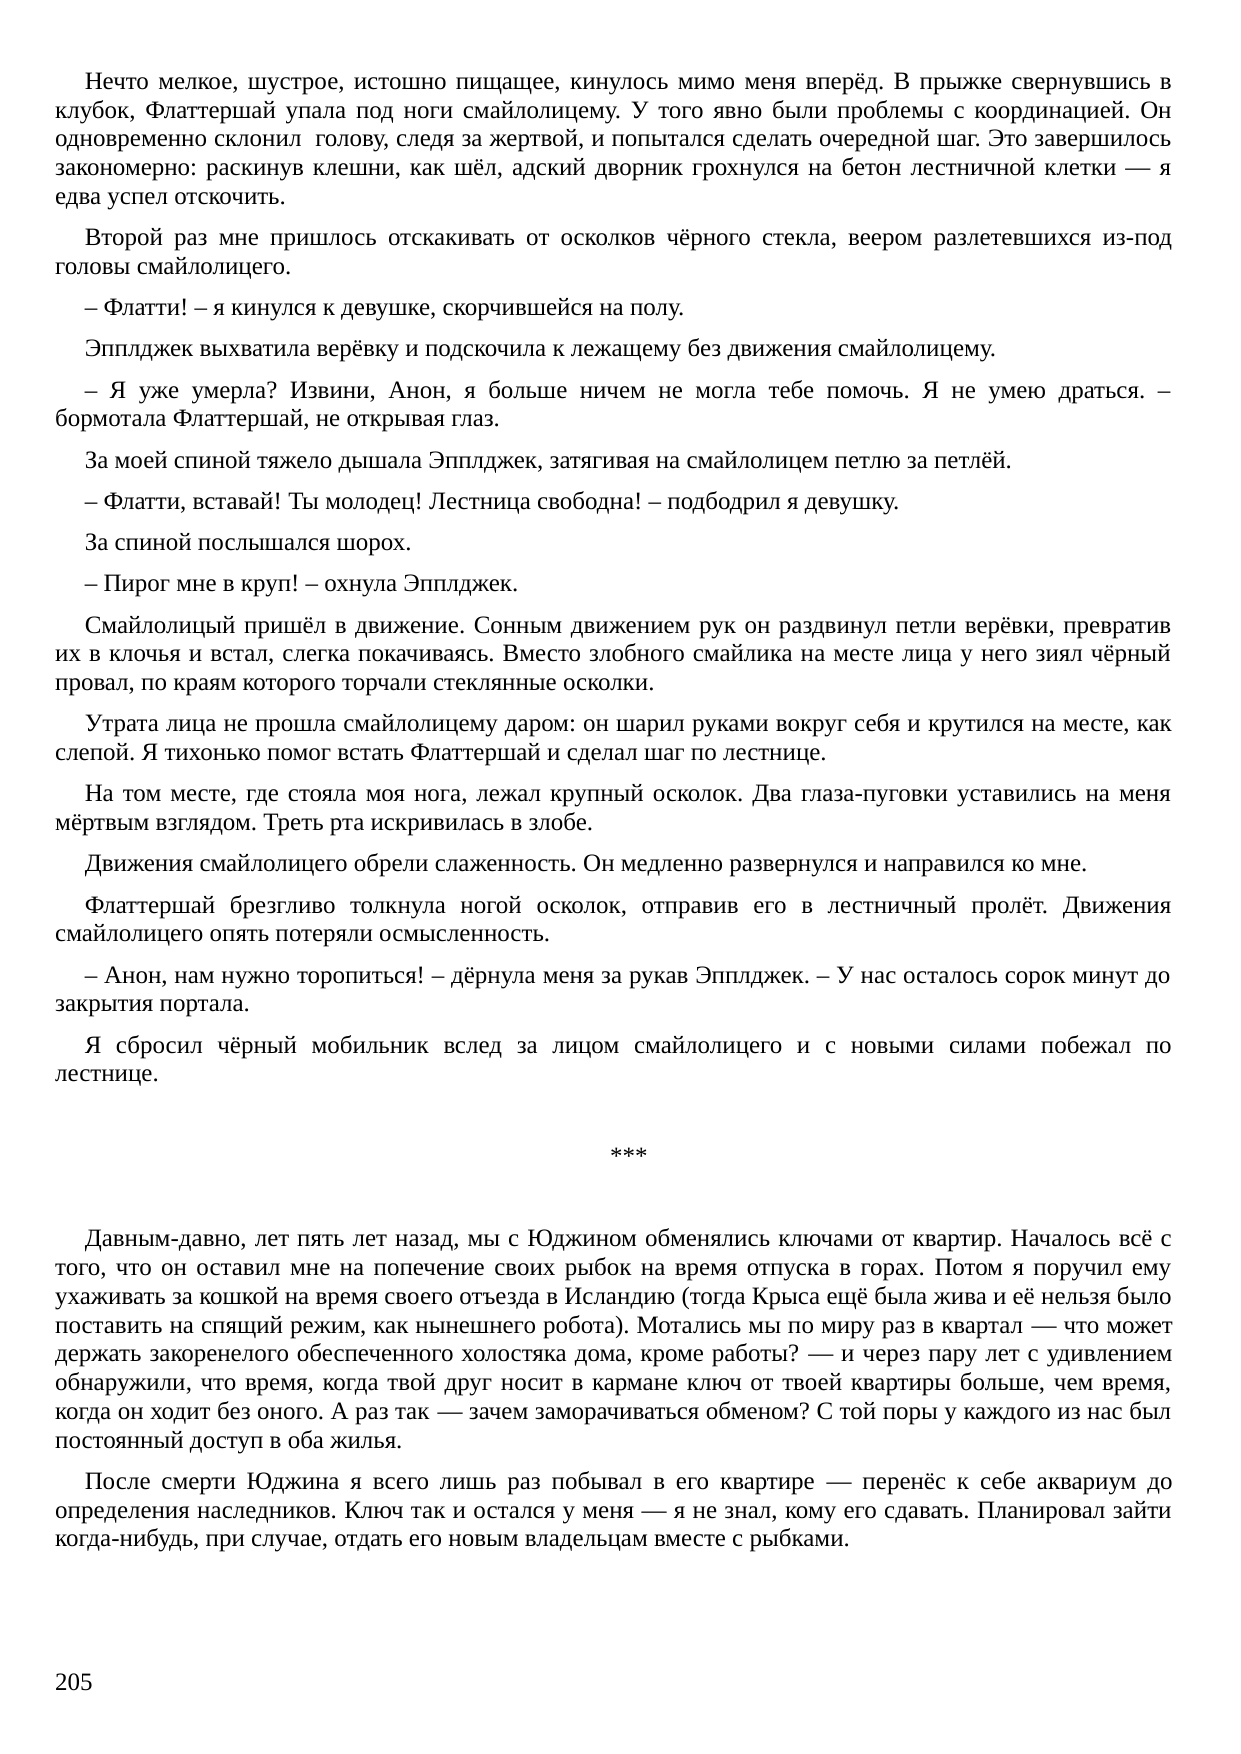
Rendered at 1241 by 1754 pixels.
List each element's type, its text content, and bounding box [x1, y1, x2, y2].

text Утрата лица не прошла смайлолицему даром: он шарил руками вокруг себя и крутился на месте, как слепой. Я тихонько помог встать Флаттершай и сделал шаг по лестнице. [55, 708, 1173, 766]
text Я сбросил чёрный мобильник вслед за лицом смайлолицего и с новыми силами побежал по лестнице. [55, 1030, 1173, 1087]
text За спиной послышался шорох. [55, 527, 1173, 556]
text Второй раз мне пришлось отскакивать от осколков чёрного стекла, веером разлетевшихся из-под головы смайлолицего. [55, 222, 1173, 280]
text – Флатти! – я кинулся к девушке, скорчившейся на полу. [55, 292, 1173, 321]
text Движения смайлолицего обрели слаженность. Он медленно развернулся и направился ко мне. [55, 848, 1173, 877]
text – Флатти, вставай! Ты молодец! Лестница свободна! – подбодрил я девушку. [55, 486, 1173, 515]
text Давным-давно, лет пять лет назад, мы с Юджином обменялись ключами от квартир. Началось всё с того, что он оставил мне на попечение своих рыбок на время отпуска в горах. Потом я поручил ему ухаживать за кошкой на время своего отъезда в Исландию (тогда Крыса ещё была жива и её нельзя было поставить на спящий режим, как нынешнего робота). Мотались мы по миру раз в квартал — что может держать закоренелого обеспеченного холостяка дома, кроме работы? — и через пару лет с удивлением обнаружили, что время, когда твой друг носит в кармане ключ от твоей квартиры больше, чем время, когда он ходит без оного. А раз так — зачем заморачиваться обменом? С той поры у каждого из нас был постоянный доступ в оба жилья. [55, 1223, 1173, 1453]
text Эпплджек выхватила верёвку и подскочила к лежащему без движения смайлолицему. [55, 333, 1173, 362]
text После смерти Юджина я всего лишь раз побывал в его квартире — перенёс к себе аквариум до определения наследников. Ключ так и остался у меня — я не знал, кому его сдавать. Планировал зайти когда-нибудь, при случае, отдать его новым владельцам вместе с рыбками. [55, 1466, 1173, 1552]
text Нечто мелкое, шустрое, истошно пищащее, кинулось мимо меня вперёд. В прыжке свернувшись в клубок, Флаттершай упала под ноги смайлолицему. У того явно были проблемы с координацией. Он одновременно склонил голову, следя за жертвой, и попытался сделать очередной шаг. Это завершилось закономерно: раскинув клешни, как шёл, адский дворник грохнулся на бетон лестничной клетки — я едва успел отскочить. [55, 66, 1173, 210]
text За моей спиной тяжело дышала Эпплджек, затягивая на смайлолицем петлю за петлёй. [55, 445, 1173, 473]
text Смайлолицый пришёл в движение. Сонным движением рук он раздвинул петли верёвки, превратив их в клочья и встал, слегка покачиваясь. Вместо злобного смайлика на месте лица у него зиял чёрный провал, по краям которого торчали стеклянные осколки. [55, 610, 1173, 696]
text – Анон, нам нужно торопиться! – дёрнула меня за рукав Эпплджек. – У нас осталось сорок минут до закрытия портала. [55, 960, 1173, 1017]
text – Пирог мне в круп! – охнула Эпплджек. [55, 568, 1173, 597]
text – Я уже умерла? Извини, Анон, я больше ничем не могла тебе помочь. Я не умею драться. – бормотала Флаттершай, не открывая глаз. [55, 375, 1173, 432]
text *** [55, 1141, 1173, 1170]
text На том месте, где стояла моя нога, лежал крупный осколок. Два глаза-пуговки уставились на меня мёртвым взглядом. Треть рта искривилась в злобе. [55, 778, 1173, 836]
text Флаттершай брезгливо толкнула ногой осколок, отправив его в лестничный пролёт. Движения смайлолицего опять потеряли осмысленность. [55, 890, 1173, 947]
